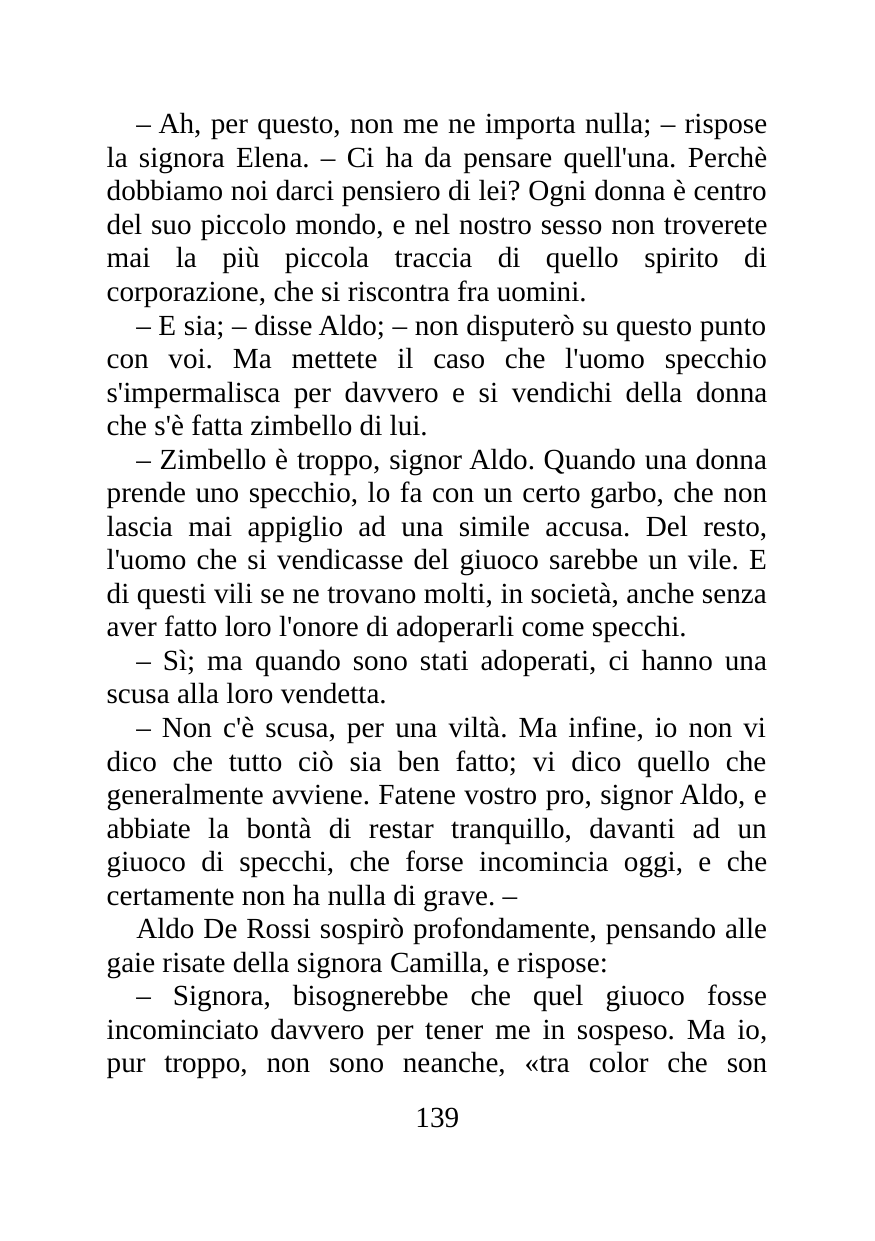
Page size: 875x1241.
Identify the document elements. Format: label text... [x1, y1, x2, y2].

text ‒ Signora, bisognerebbe che quel giuoco fosse incominciato davvero per tener me in sospeso. Ma io, pur troppo, non sono neanche, «tra color che son [106, 978, 768, 1079]
text Aldo De Rossi sospirò profondamente, pensando alle gaie risate della signora Camilla, e rispose: [106, 911, 768, 978]
text ‒ Zimbello è troppo, signor Aldo. Quando una donna prende uno specchio, lo fa con un certo garbo, che non lascia mai appiglio ad una simile accusa. Del resto, l'uomo che si vendicasse del giuoco sarebbe un vile. E di questi vili se ne trovano molti, in società, anche senza aver fatto loro l'onore di adoperarli come specchi. [106, 442, 768, 643]
text ‒ Ah, per questo, non me ne importa nulla; ‒ rispose la signora Elena. ‒ Ci ha da pensare quell'una. Perchè dobbiamo noi darci pensiero di lei? Ogni donna è centro del suo piccolo mondo, e nel nostro sesso non troverete mai la più piccola traccia di quello spirito di corporazione, che si riscontra fra uomini. [106, 106, 768, 308]
text ‒ Non c'è scusa, per una viltà. Ma infine, io non vi dico che tutto ciò sia ben fatto; vi dico quello che generalmente avviene. Fatene vostro pro, signor Aldo, e abbiate la bontà di restar tranquillo, davanti ad un giuoco di specchi, che forse incomincia oggi, e che certamente non ha nulla di grave. ‒ [106, 710, 768, 911]
text ‒ Sì; ma quando sono stati adoperati, ci hanno una scusa alla loro vendetta. [106, 643, 768, 710]
text ‒ E sia; ‒ disse Aldo; ‒ non disputerò su questo punto con voi. Ma mettete il caso che l'uomo specchio s'impermalisca per davvero e si vendichi della donna che s'è fatta zimbello di lui. [106, 308, 768, 442]
